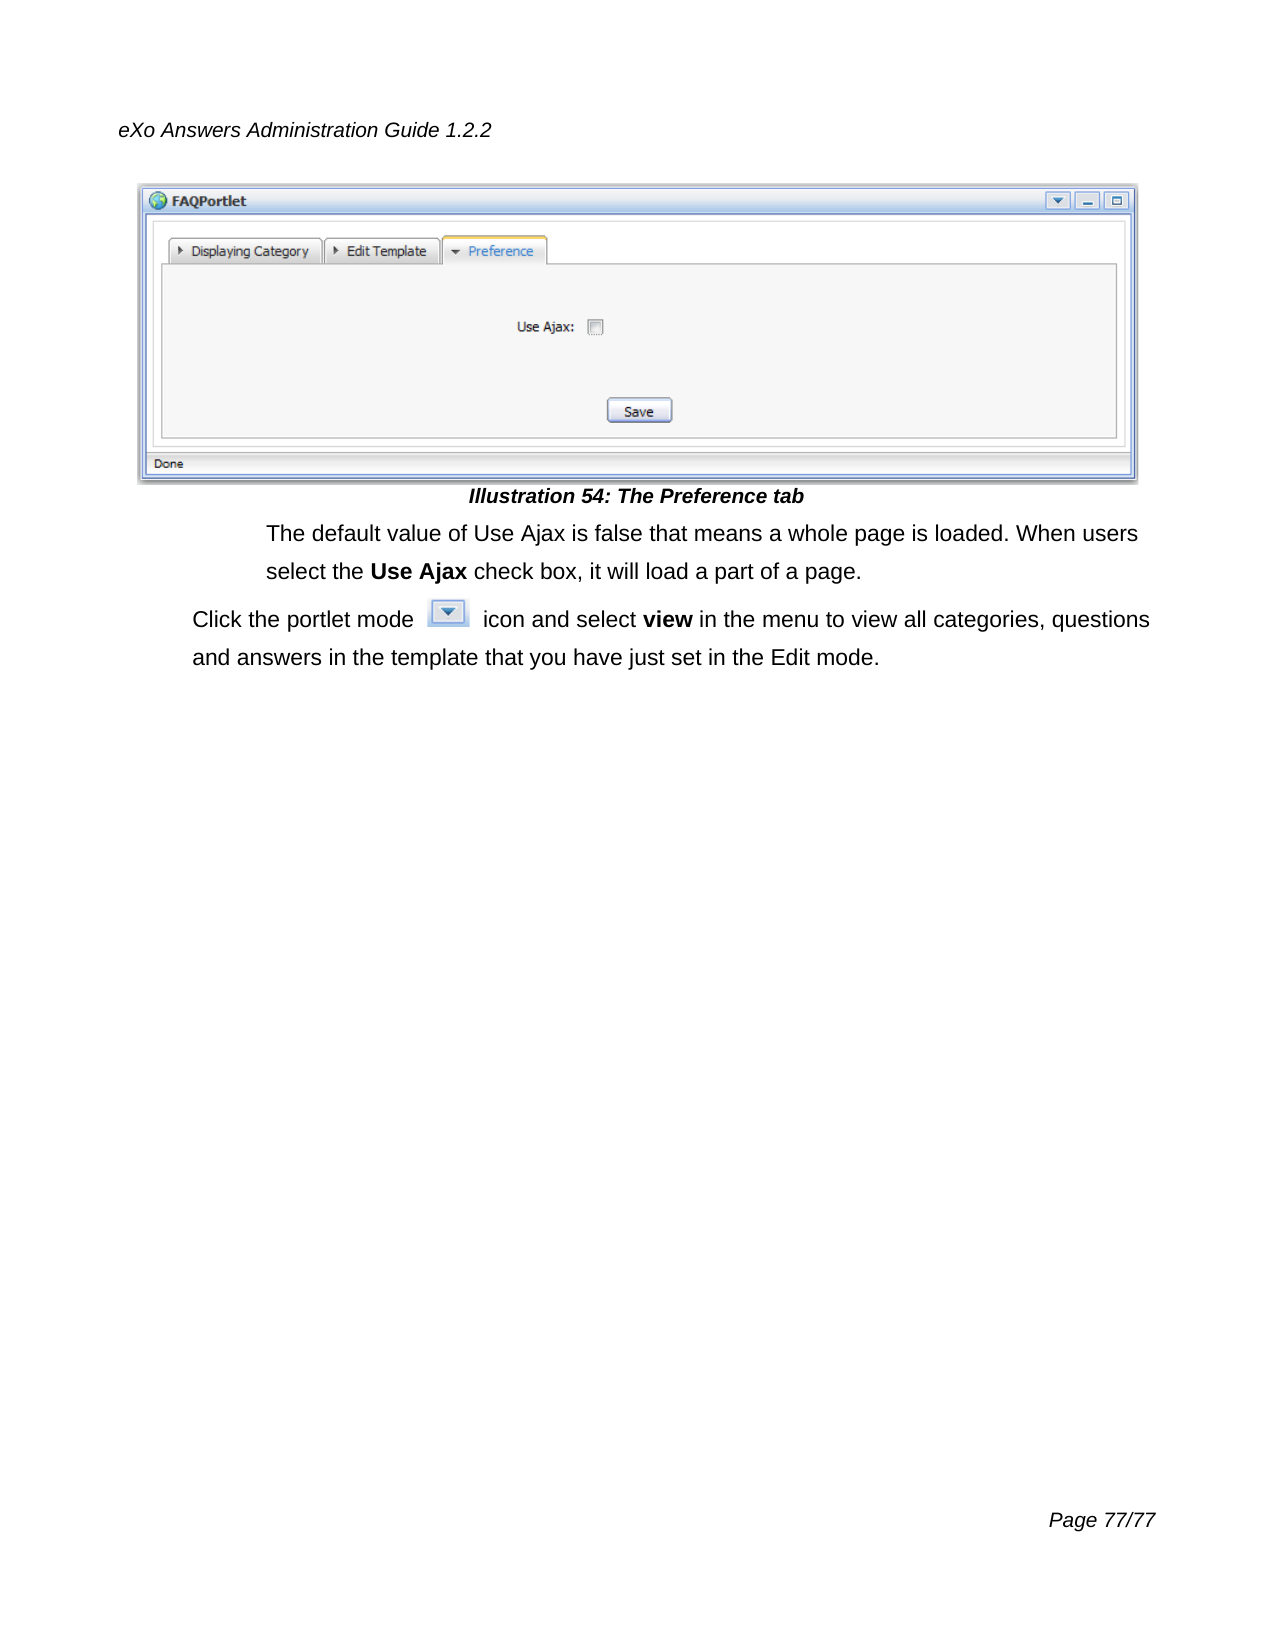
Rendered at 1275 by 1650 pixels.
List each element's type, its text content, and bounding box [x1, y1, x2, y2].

text Click the portlet mode icon and select view in the menu to view all categories, questions and answers in the template that you have just set in the Edit mode. [118, 597, 1157, 670]
text Illustration 54: The Preference tab [137, 485, 1138, 508]
picture [427, 597, 470, 627]
picture [137, 183, 1139, 485]
text The default value of Use Ajax is false that means a whole page is loaded. When users select the Use Ajax check box, it will load a part of a page. [118, 171, 1157, 584]
